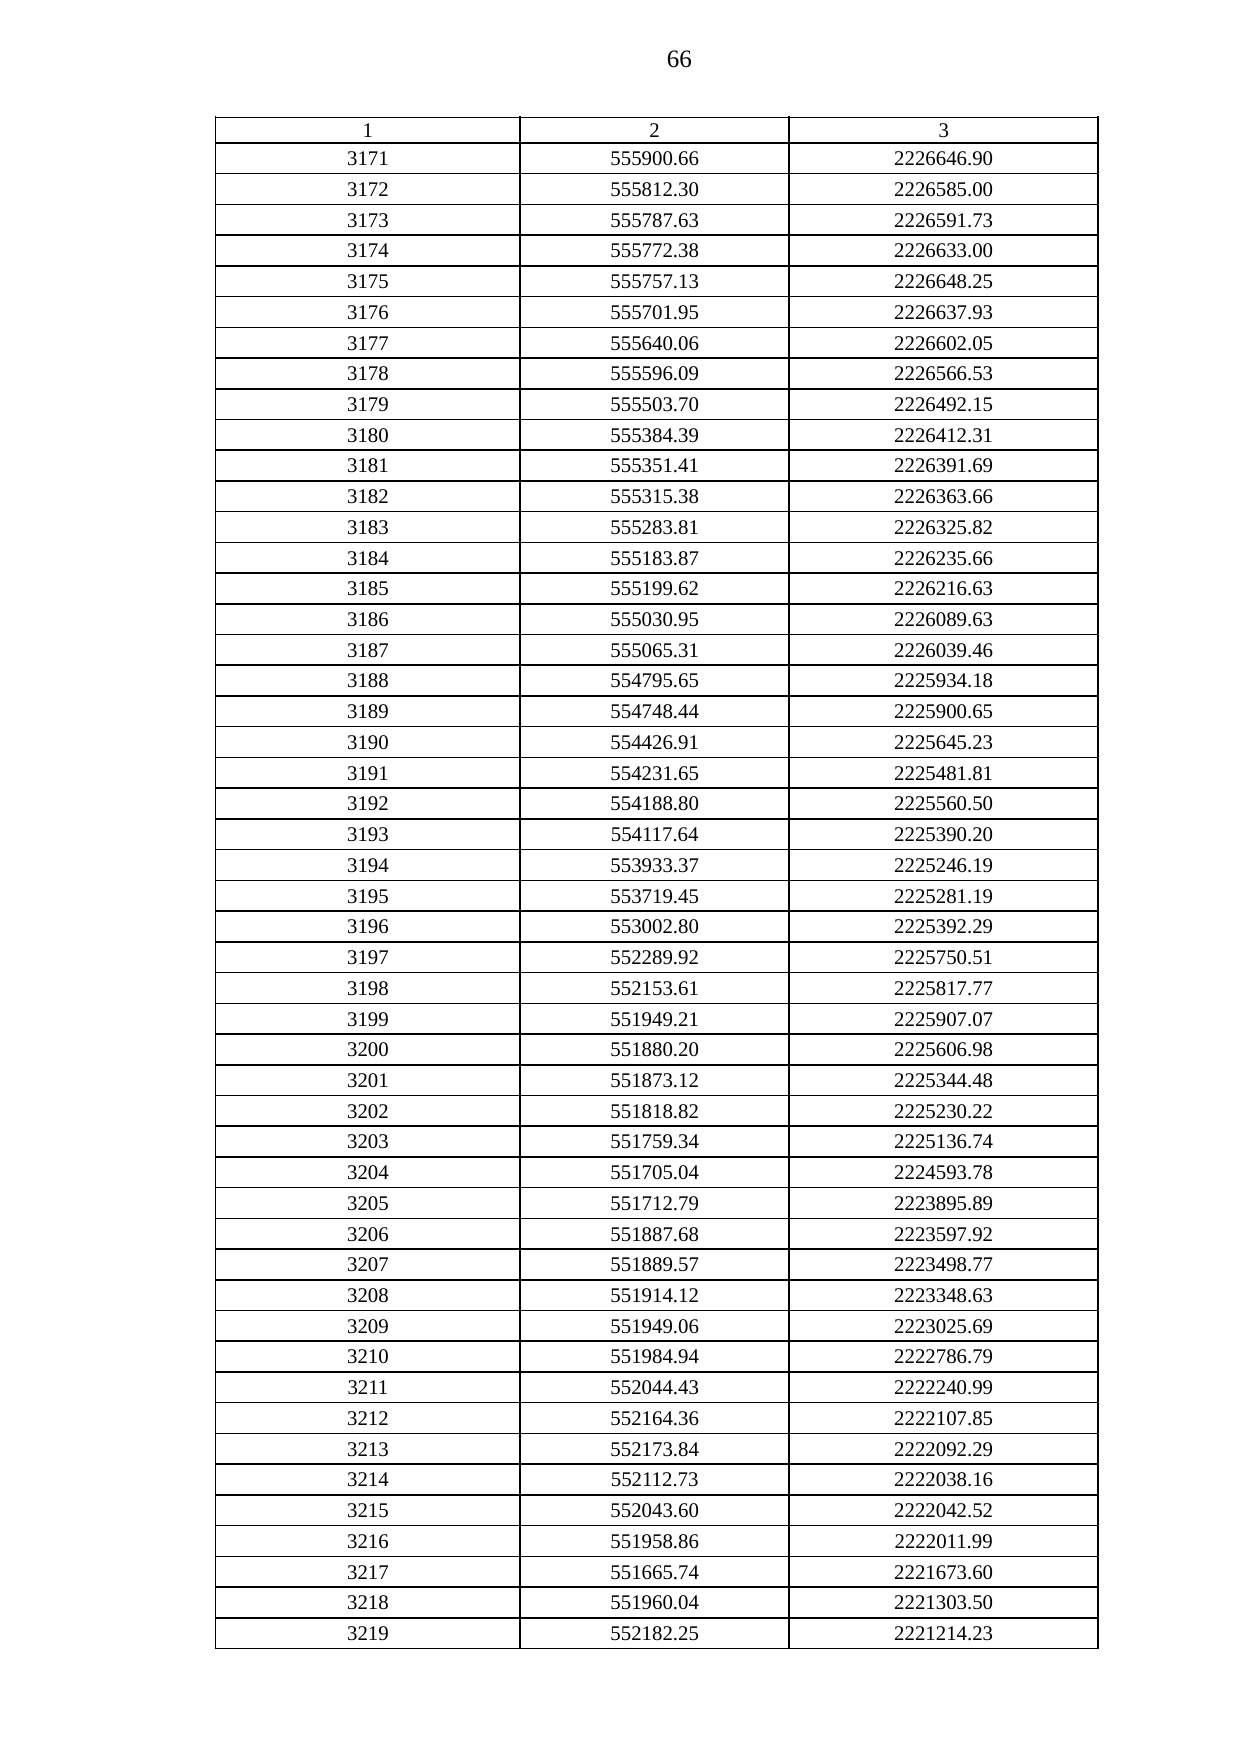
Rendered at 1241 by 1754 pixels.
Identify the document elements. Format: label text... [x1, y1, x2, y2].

table_cell 3183 [216, 512, 519, 541]
table_cell 2226235.66 [790, 543, 1097, 572]
table_cell 3185 [216, 574, 519, 603]
table_cell 555757.13 [521, 267, 788, 296]
table_cell 2225606.98 [790, 1035, 1097, 1064]
table_cell 3176 [216, 297, 519, 326]
table_cell 555065.31 [521, 635, 788, 664]
table_cell 2225481.81 [790, 758, 1097, 787]
table_cell 3177 [216, 328, 519, 357]
table_cell 3181 [216, 451, 519, 480]
table_cell 555030.95 [521, 605, 788, 634]
table_cell 3173 [216, 205, 519, 234]
table_cell 555596.09 [521, 359, 788, 388]
table_cell 2225390.20 [790, 820, 1097, 849]
table_cell 555640.06 [521, 328, 788, 357]
table_cell 3198 [216, 973, 519, 1002]
table_cell 3195 [216, 881, 519, 910]
table_cell 555315.38 [521, 482, 788, 511]
table_cell 3219 [216, 1619, 519, 1648]
table_cell 3186 [216, 605, 519, 634]
table_cell 554426.91 [521, 727, 788, 757]
table_cell 3194 [216, 850, 519, 879]
table_cell 3216 [216, 1526, 519, 1556]
table_cell 3172 [216, 174, 519, 203]
table_cell 2226363.66 [790, 482, 1097, 511]
table_cell 2225934.18 [790, 666, 1097, 695]
table_cell 2222092.29 [790, 1434, 1097, 1463]
table_cell 2221673.60 [790, 1557, 1097, 1586]
table_cell 2222042.52 [790, 1496, 1097, 1525]
table_cell 2223895.89 [790, 1188, 1097, 1217]
table_cell 552289.92 [521, 943, 788, 972]
table_cell 3213 [216, 1434, 519, 1463]
table_cell 553933.37 [521, 850, 788, 879]
table_cell 3196 [216, 912, 519, 941]
table_cell 2224593.78 [790, 1158, 1097, 1187]
table_cell 3201 [216, 1066, 519, 1094]
table_cell 2225560.50 [790, 789, 1097, 818]
table_cell 2226633.00 [790, 236, 1097, 265]
table_cell 552043.60 [521, 1496, 788, 1525]
table_cell 551880.20 [521, 1035, 788, 1064]
table_cell 3215 [216, 1496, 519, 1525]
table_cell 551705.04 [521, 1158, 788, 1187]
table_cell 3174 [216, 236, 519, 265]
table_cell 2225136.74 [790, 1127, 1097, 1156]
table_cell 555199.62 [521, 574, 788, 603]
table_cell 3171 [216, 144, 519, 173]
table_cell 555812.30 [521, 174, 788, 203]
table_cell 3182 [216, 482, 519, 511]
table_cell 2226566.53 [790, 359, 1097, 388]
table_cell 2222011.99 [790, 1526, 1097, 1556]
table_cell 2226391.69 [790, 451, 1097, 480]
table_cell 551889.57 [521, 1250, 788, 1279]
table_cell 551665.74 [521, 1557, 788, 1586]
table_cell 552173.84 [521, 1434, 788, 1463]
table_cell 3188 [216, 666, 519, 695]
table_cell 3205 [216, 1188, 519, 1217]
table_cell 3192 [216, 789, 519, 818]
table_cell 2223597.92 [790, 1219, 1097, 1248]
table_cell 3175 [216, 267, 519, 296]
table_cell 2222240.99 [790, 1373, 1097, 1402]
table_cell 555283.81 [521, 512, 788, 541]
table_cell 2226648.25 [790, 267, 1097, 296]
table_cell 555701.95 [521, 297, 788, 326]
table_cell 3208 [216, 1281, 519, 1310]
table_cell 2223348.63 [790, 1281, 1097, 1310]
table_cell 552182.25 [521, 1619, 788, 1648]
table_cell 2222786.79 [790, 1342, 1097, 1371]
table_cell 3197 [216, 943, 519, 972]
table_cell 3206 [216, 1219, 519, 1248]
table_cell 552112.73 [521, 1465, 788, 1494]
table_cell 555503.70 [521, 390, 788, 418]
table_cell 551949.21 [521, 1004, 788, 1033]
table_cell 2222038.16 [790, 1465, 1097, 1494]
table_cell 551949.06 [521, 1311, 788, 1340]
table_cell 2225750.51 [790, 943, 1097, 972]
table_cell 3218 [216, 1588, 519, 1617]
table_cell 2226492.15 [790, 390, 1097, 418]
table_cell 551887.68 [521, 1219, 788, 1248]
table_cell 2225645.23 [790, 727, 1097, 757]
table_cell 551960.04 [521, 1588, 788, 1617]
table_cell 3193 [216, 820, 519, 849]
table_cell 2226585.00 [790, 174, 1097, 203]
table_cell 3210 [216, 1342, 519, 1371]
table_cell 555351.41 [521, 451, 788, 480]
table_cell 554188.80 [521, 789, 788, 818]
table_cell 551914.12 [521, 1281, 788, 1310]
table_cell 2226591.73 [790, 205, 1097, 234]
table_cell 555787.63 [521, 205, 788, 234]
table_cell 3202 [216, 1096, 519, 1125]
table_cell 2226039.46 [790, 635, 1097, 664]
table_cell 553002.80 [521, 912, 788, 941]
table_cell 2226646.90 [790, 144, 1097, 173]
table_cell 554795.65 [521, 666, 788, 695]
table_cell 552153.61 [521, 973, 788, 1002]
table_cell 554748.44 [521, 697, 788, 726]
table_header 1 [216, 118, 519, 142]
table_cell 2225281.19 [790, 881, 1097, 910]
table_cell 2223498.77 [790, 1250, 1097, 1279]
table_cell 2225392.29 [790, 912, 1097, 941]
table_cell 553719.45 [521, 881, 788, 910]
table_cell 3204 [216, 1158, 519, 1187]
table_cell 552164.36 [521, 1403, 788, 1433]
table_cell 2226637.93 [790, 297, 1097, 326]
table_cell 2221214.23 [790, 1619, 1097, 1648]
table_cell 3191 [216, 758, 519, 787]
table_cell 3211 [216, 1373, 519, 1402]
table_cell 2226412.31 [790, 420, 1097, 449]
table_cell 3200 [216, 1035, 519, 1064]
table_cell 3212 [216, 1403, 519, 1433]
table_cell 551984.94 [521, 1342, 788, 1371]
table_cell 555183.87 [521, 543, 788, 572]
table_cell 3189 [216, 697, 519, 726]
table_cell 555772.38 [521, 236, 788, 265]
table_cell 2223025.69 [790, 1311, 1097, 1340]
table_cell 3190 [216, 727, 519, 757]
table_cell 551958.86 [521, 1526, 788, 1556]
table_cell 2226325.82 [790, 512, 1097, 541]
table_cell 2226089.63 [790, 605, 1097, 634]
table_cell 551818.82 [521, 1096, 788, 1125]
table_cell 2225344.48 [790, 1066, 1097, 1094]
table_cell 554117.64 [521, 820, 788, 849]
table_cell 3184 [216, 543, 519, 572]
table_cell 2225907.07 [790, 1004, 1097, 1033]
table_cell 554231.65 [521, 758, 788, 787]
table_cell 2226602.05 [790, 328, 1097, 357]
table_cell 2225900.65 [790, 697, 1097, 726]
table_cell 2222107.85 [790, 1403, 1097, 1433]
table_cell 3207 [216, 1250, 519, 1279]
table_cell 555384.39 [521, 420, 788, 449]
table_cell 2221303.50 [790, 1588, 1097, 1617]
table_header 2 [521, 118, 788, 142]
table_cell 3217 [216, 1557, 519, 1586]
table_cell 3178 [216, 359, 519, 388]
table_cell 551712.79 [521, 1188, 788, 1217]
table_cell 3199 [216, 1004, 519, 1033]
table_cell 555900.66 [521, 144, 788, 173]
table_cell 2225230.22 [790, 1096, 1097, 1125]
table_cell 551759.34 [521, 1127, 788, 1156]
table_cell 2225246.19 [790, 850, 1097, 879]
table_cell 3180 [216, 420, 519, 449]
table_cell 3203 [216, 1127, 519, 1156]
table_cell 551873.12 [521, 1066, 788, 1094]
table_cell 3187 [216, 635, 519, 664]
table_header 3 [790, 118, 1097, 142]
table_cell 3209 [216, 1311, 519, 1340]
table_cell 2225817.77 [790, 973, 1097, 1002]
table_cell 552044.43 [521, 1373, 788, 1402]
table_cell 3214 [216, 1465, 519, 1494]
table_cell 2226216.63 [790, 574, 1097, 603]
table_cell 3179 [216, 390, 519, 418]
